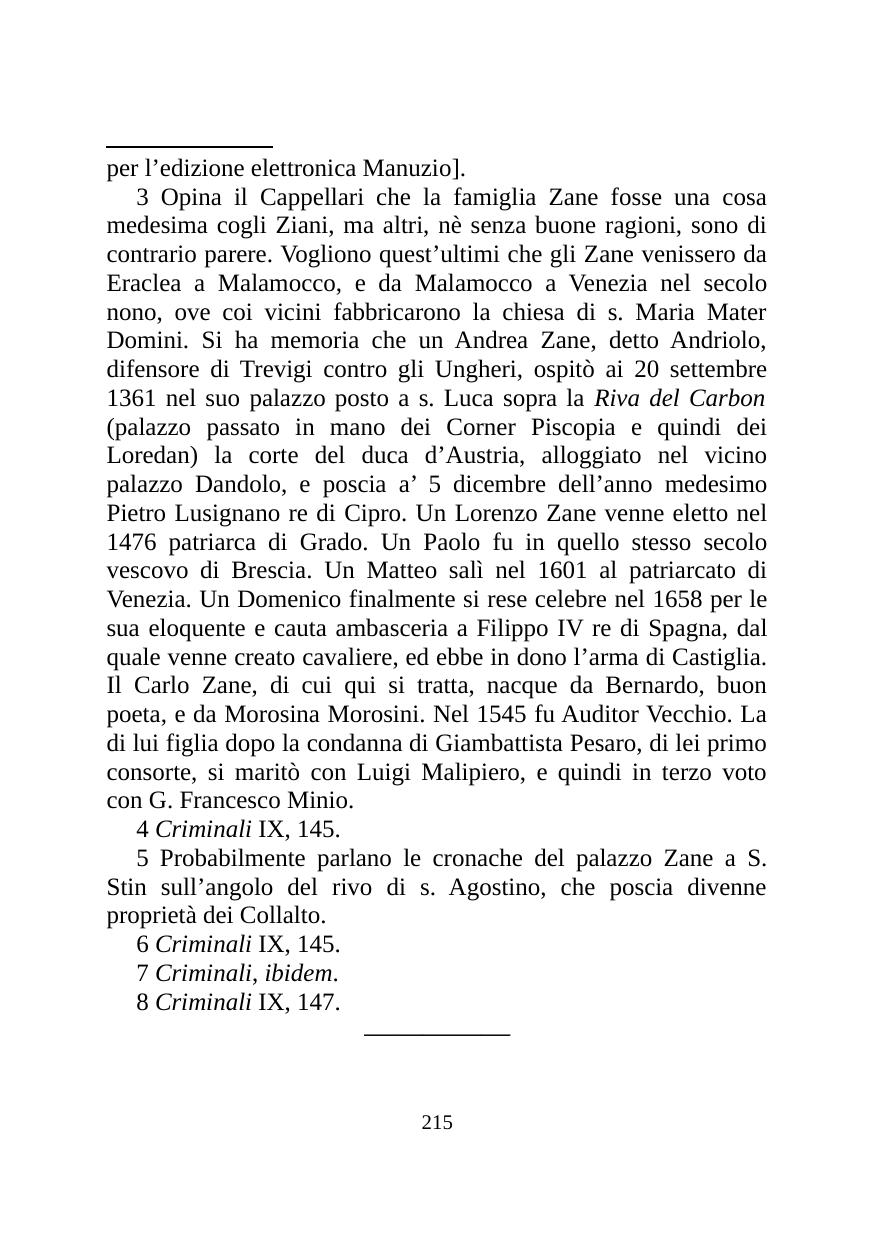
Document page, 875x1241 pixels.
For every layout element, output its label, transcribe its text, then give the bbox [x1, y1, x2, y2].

text Opina il Cappellari che la famiglia Zane fosse una cosa medesima cogli Ziani, ma altri, nè senza buone ragioni, sono di contrario parere. Vogliono quest’ultimi che gli Zane venissero da Eraclea a Malamocco, e da Malamocco a Venezia nel secolo nono, ove coi vicini fabbricarono la chiesa di s. Maria Mater Domini. Si ha memoria che un Andrea Zane, detto Andriolo, difensore di Trevigi contro gli Ungheri, ospitò ai 20 settembre 1361 nel suo palazzo posto a s. Luca sopra la Riva del Carbon (palazzo passato in mano dei Corner Piscopia e quindi dei Loredan) la corte del duca d’Austria, alloggiato nel vicino palazzo Dandolo, e poscia a’ 5 dicembre dell’anno medesimo Pietro Lusignano re di Cipro. Un Lorenzo Zane venne eletto nel 1476 patriarca di Grado. Un Paolo fu in quello stesso secolo vescovo di Brescia. Un Matteo salì nel 1601 al patriarcato di Venezia. Un Domenico finalmente si rese celebre nel 1658 per le sua eloquente e cauta ambasceria a Filippo IV re di Spagna, dal quale venne creato cavaliere, ed ebbe in dono l’arma di Castiglia. Il Carlo Zane, di cui qui si tratta, nacque da Bernardo, buon poeta, e da Morosina Morosini. Nel 1545 fu Auditor Vecchio. La di lui figlia dopo la condanna di Giambattista Pesaro, di lei primo consorte, si maritò con Luigi Malipiero, e quindi in terzo voto con G. Francesco Minio. [106, 182, 768, 814]
text per l’edizione elettronica Manuzio]. [106, 153, 768, 182]
text Criminali, ibidem. [106, 958, 768, 987]
text Criminali IX, 147. [106, 987, 768, 1015]
subtitle ――――― [106, 1015, 768, 1049]
text Probabilmente parlano le cronache del palazzo Zane a S. Stin sull’angolo del rivo di s. Agostino, che poscia divenne proprietà dei Collalto. [106, 843, 768, 929]
text Criminali IX, 145. [106, 929, 768, 958]
text Criminali IX, 145. [106, 814, 768, 843]
